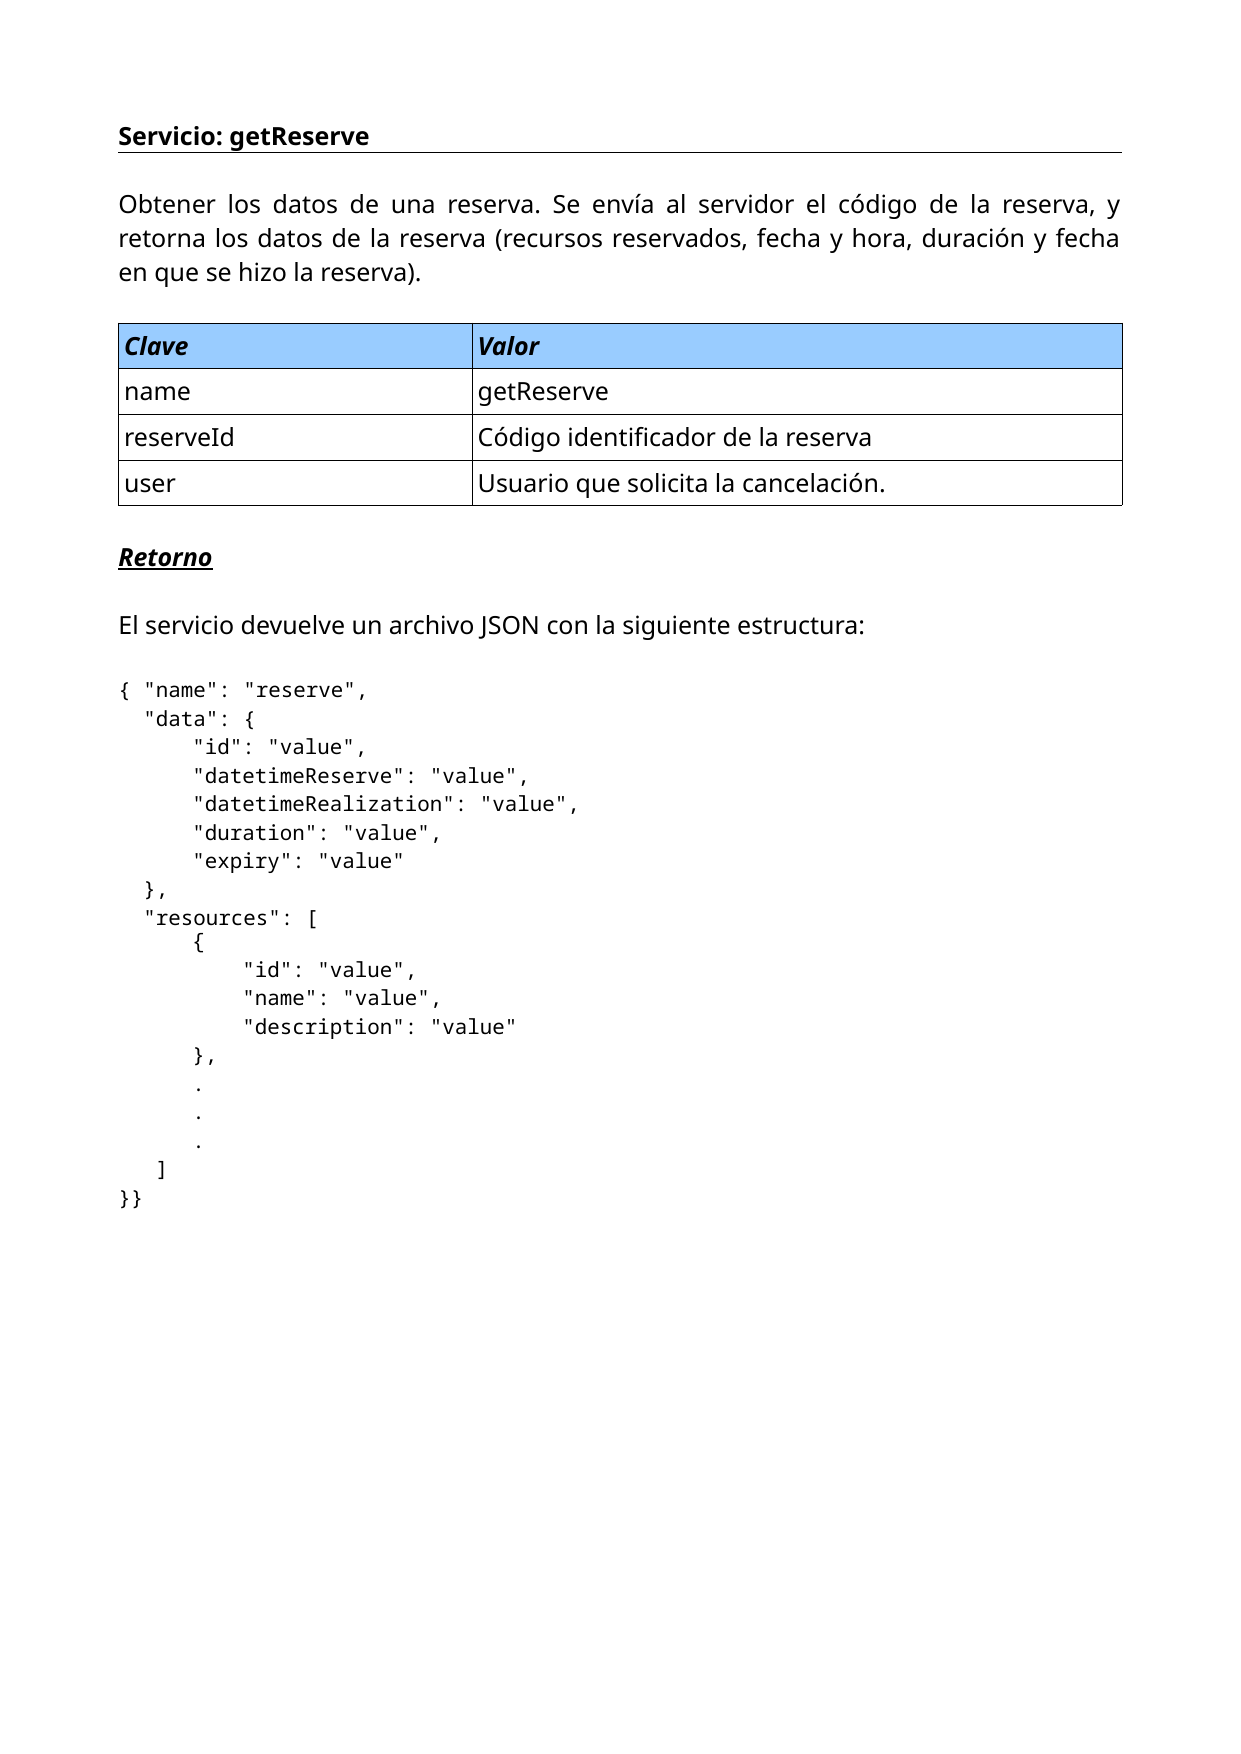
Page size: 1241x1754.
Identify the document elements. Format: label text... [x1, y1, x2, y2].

text El servicio devuelve un archivo JSON con la siguiente estructura: [118, 607, 1122, 641]
table_cell name [119, 369, 472, 414]
table_cell getReserve [473, 369, 1122, 414]
text "expiry": "value" [118, 846, 1122, 874]
text . [118, 1097, 1122, 1126]
text }, [118, 1040, 1122, 1069]
text "duration": "value", [118, 818, 1122, 846]
text Retorno [118, 539, 1122, 573]
text { [118, 931, 1122, 955]
table_cell Código identificador de la reserva [473, 415, 1122, 459]
table_header Clave [119, 324, 472, 368]
text "datetimeRealization": "value", [118, 789, 1122, 818]
text ] [118, 1154, 1122, 1183]
text }, [118, 874, 1122, 903]
text "data": { [118, 704, 1122, 732]
text . [118, 1069, 1122, 1097]
text "id": "value", [118, 732, 1122, 761]
text }} [118, 1183, 1122, 1211]
text "resources": [ [118, 903, 1122, 931]
text Servicio: getReserve [118, 118, 1122, 152]
text { "name": "reserve", [118, 676, 1122, 704]
text "name": "value", [118, 983, 1122, 1012]
table_header Valor [473, 324, 1122, 368]
table_cell Usuario que solicita la cancelación. [473, 461, 1122, 505]
table_cell user [119, 461, 472, 505]
table_cell reserveId [119, 415, 472, 459]
text "datetimeReserve": "value", [118, 761, 1122, 789]
text Obtener los datos de una reserva. Se envía al servidor el código de la reserva, y retorna los datos de la reserva (recursos reservados, fecha y hora, duración y fecha en que se hizo la reserva). [118, 186, 1122, 288]
text "description": "value" [118, 1012, 1122, 1040]
text . [118, 1126, 1122, 1154]
text "id": "value", [118, 955, 1122, 983]
